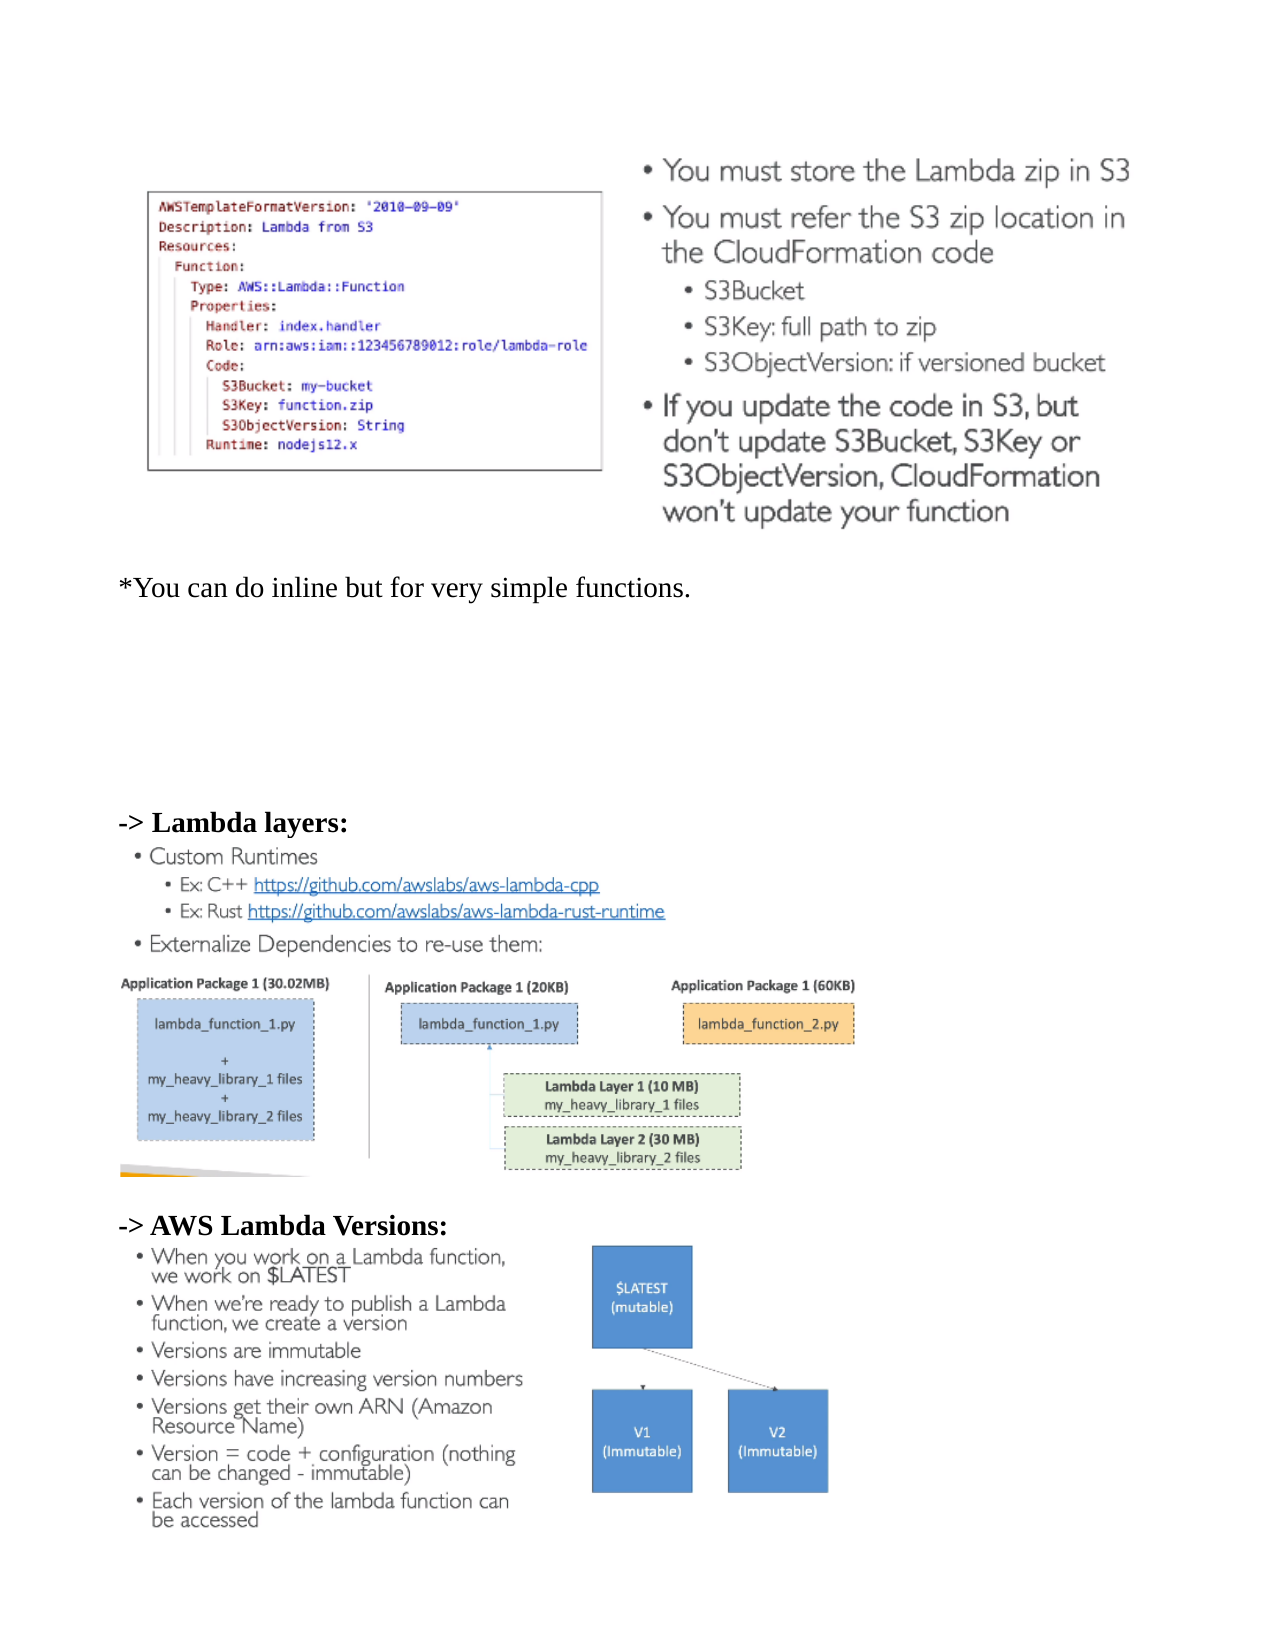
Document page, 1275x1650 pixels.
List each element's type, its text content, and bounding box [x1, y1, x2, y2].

text *You can do inline but for very simple functions. [118, 570, 1157, 604]
picture [135, 118, 1140, 537]
picture [120, 838, 866, 1177]
picture [125, 1241, 838, 1538]
text -> AWS Lambda Versions: [118, 1208, 1157, 1241]
text -> Lambda layers: [118, 805, 1157, 839]
